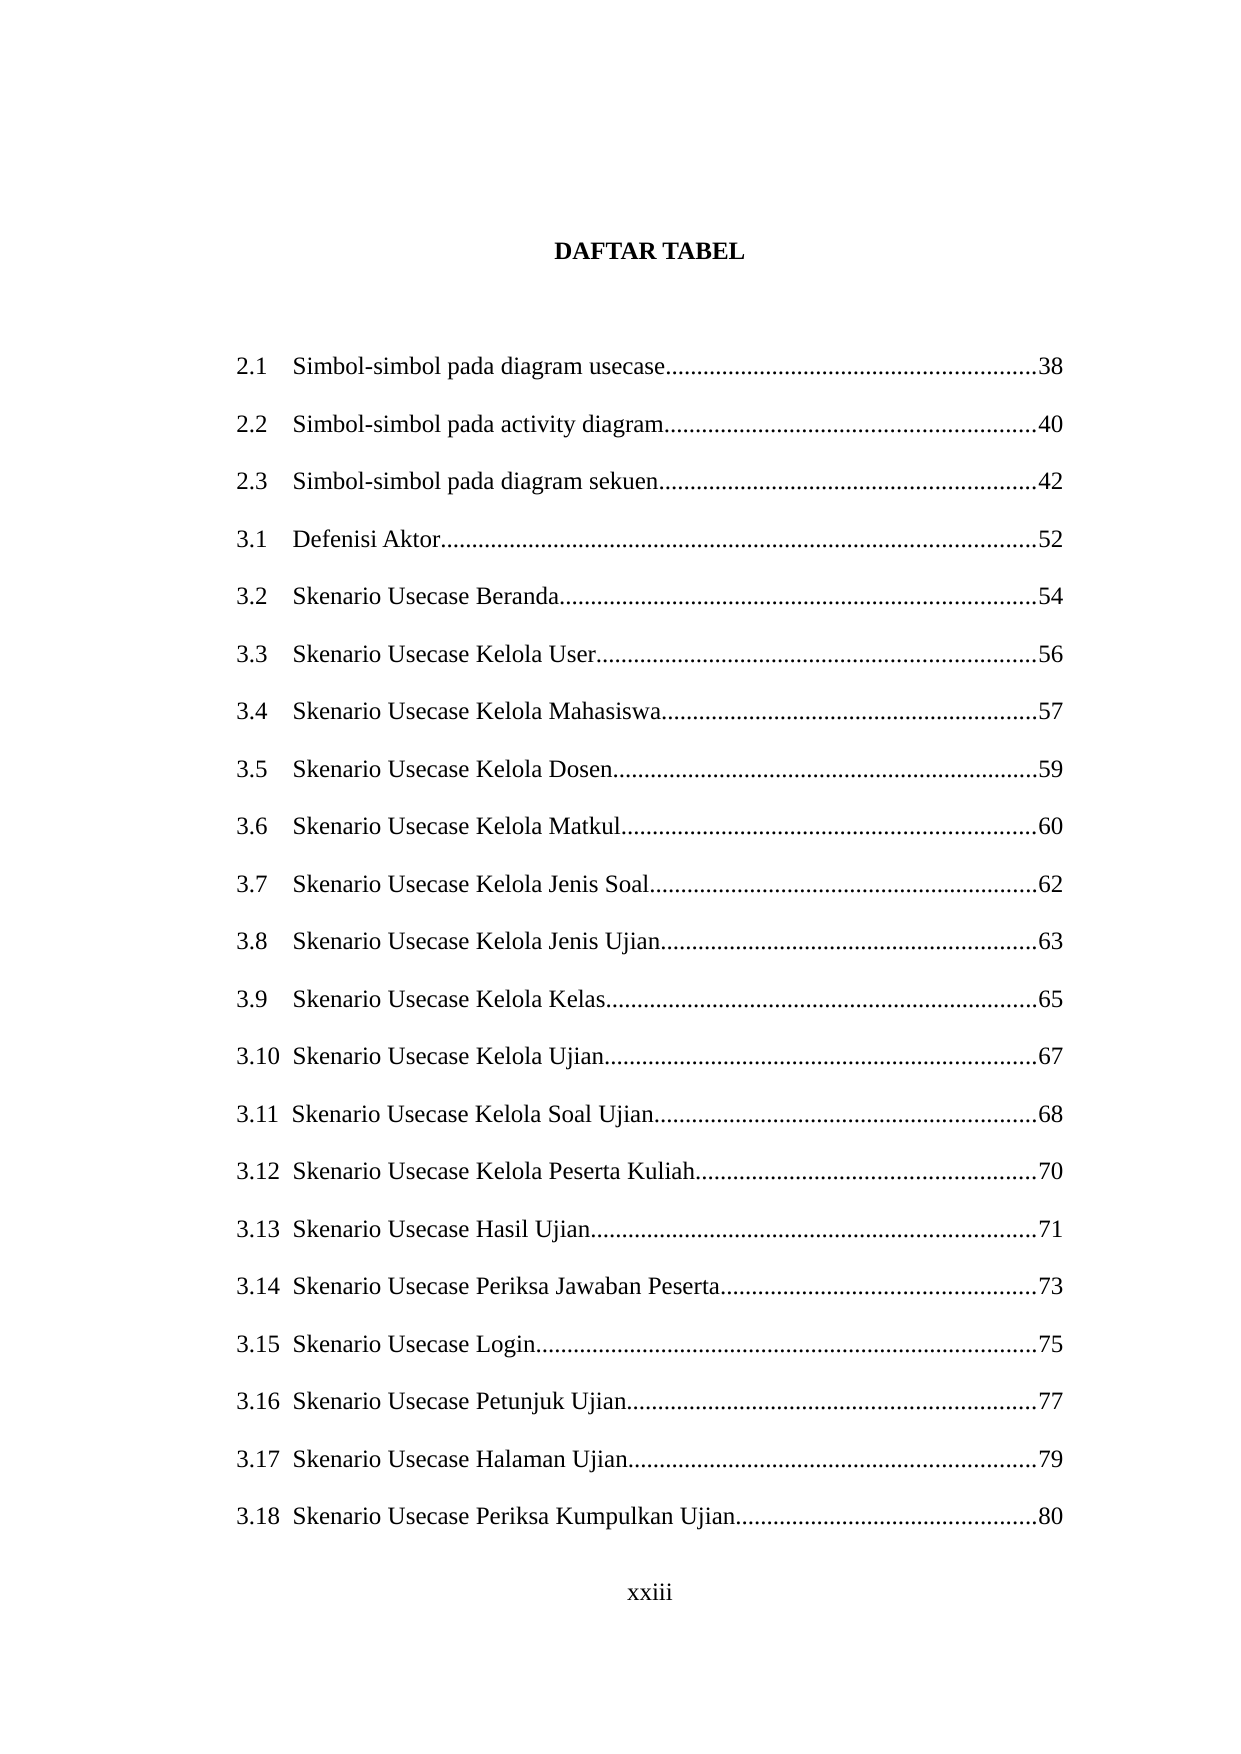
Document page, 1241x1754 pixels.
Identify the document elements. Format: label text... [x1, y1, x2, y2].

subtitle 2.3 Simbol-simbol pada diagram sekuen 42 [236, 466, 1063, 495]
subtitle 3.8 Skenario Usecase Kelola Jenis Ujian 63 [236, 926, 1063, 955]
subtitle 3.3 Skenario Usecase Kelola User 56 [236, 639, 1063, 667]
subtitle 3.10 Skenario Usecase Kelola Ujian 67 [236, 1041, 1063, 1070]
subtitle 3.17 Skenario Usecase Halaman Ujian 79 [236, 1444, 1063, 1472]
subtitle 3.13 Skenario Usecase Hasil Ujian 71 [236, 1214, 1063, 1242]
subtitle 3.1 Defenisi Aktor 52 [236, 524, 1063, 552]
text DAFTAR TABEL [236, 236, 1063, 265]
subtitle 3.5 Skenario Usecase Kelola Dosen 59 [236, 754, 1063, 782]
subtitle 2.2 Simbol-simbol pada activity diagram 40 [236, 409, 1063, 437]
subtitle 3.2 Skenario Usecase Beranda 54 [236, 581, 1063, 610]
subtitle 3.12 Skenario Usecase Kelola Peserta Kuliah 70 [236, 1156, 1063, 1185]
subtitle 3.11 Skenario Usecase Kelola Soal Ujian 68 [236, 1099, 1063, 1127]
subtitle 3.9 Skenario Usecase Kelola Kelas 65 [236, 984, 1063, 1012]
subtitle 3.6 Skenario Usecase Kelola Matkul 60 [236, 811, 1063, 840]
subtitle 3.14 Skenario Usecase Periksa Jawaban Peserta 73 [236, 1271, 1063, 1300]
subtitle 3.7 Skenario Usecase Kelola Jenis Soal 62 [236, 869, 1063, 897]
subtitle 2.1 Simbol-simbol pada diagram usecase 38 [236, 351, 1063, 380]
subtitle 3.16 Skenario Usecase Petunjuk Ujian 77 [236, 1386, 1063, 1415]
subtitle 3.15 Skenario Usecase Login 75 [236, 1329, 1063, 1357]
subtitle 3.4 Skenario Usecase Kelola Mahasiswa 57 [236, 696, 1063, 725]
subtitle 3.18 Skenario Usecase Periksa Kumpulkan Ujian 80 [236, 1501, 1063, 1530]
